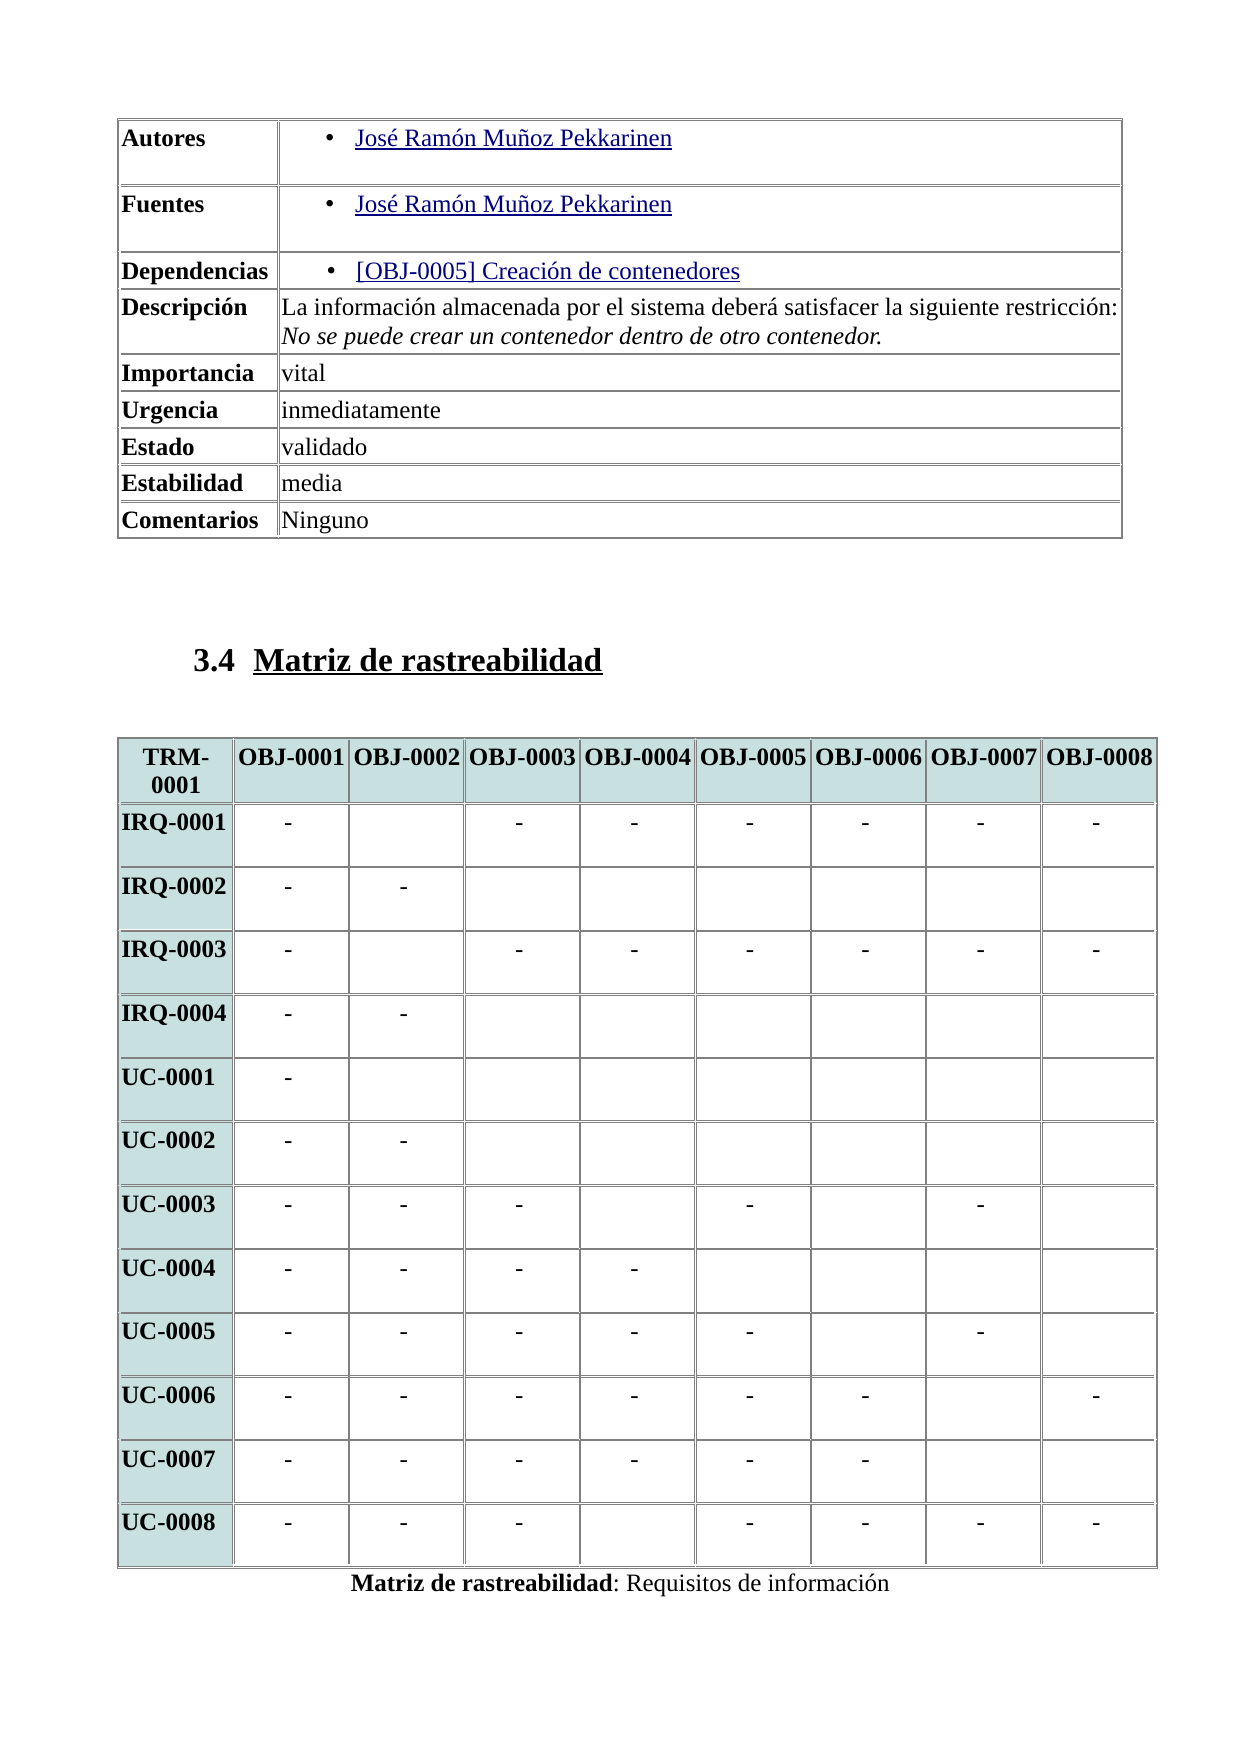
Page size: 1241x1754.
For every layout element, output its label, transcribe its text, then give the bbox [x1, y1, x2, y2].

table_cell - [927, 932, 1040, 993]
table_cell Dependencias [118, 251, 277, 287]
table_cell - [581, 1378, 694, 1439]
table_cell - [581, 932, 694, 993]
table_cell IRQ-0004 [119, 993, 232, 1057]
table_header OBJ-0003 [464, 738, 580, 802]
table_cell [350, 932, 463, 993]
table_cell - [349, 1505, 464, 1566]
table_cell [927, 1059, 1040, 1120]
table_cell - [464, 1505, 580, 1566]
table_cell - [235, 805, 348, 866]
table_cell UC-0008 [119, 1502, 233, 1566]
table_cell [927, 1441, 1040, 1502]
table_cell - [235, 1123, 348, 1184]
table_cell - [697, 1378, 810, 1439]
table_cell UC-0004 [118, 1248, 232, 1311]
table_cell - [927, 1187, 1040, 1248]
table_cell - [811, 1505, 926, 1566]
table_cell Autores [119, 121, 277, 184]
table_cell - [466, 932, 579, 993]
table_cell Estado [119, 426, 277, 463]
table_cell José Ramón Muñoz Pekkarinen [280, 184, 1121, 251]
table_cell [1043, 1120, 1156, 1184]
table_cell - [1043, 1375, 1156, 1439]
table_cell [581, 868, 694, 929]
table_cell - [697, 1314, 810, 1375]
table_cell UC-0001 [119, 1057, 232, 1120]
table_cell [927, 996, 1040, 1057]
table_cell [927, 1378, 1040, 1439]
table_cell - [235, 1187, 348, 1248]
table_cell [697, 1123, 810, 1184]
table_cell media [280, 463, 1121, 500]
table_header OBJ-0001 [234, 739, 349, 802]
table_cell [466, 868, 579, 929]
table_cell [1043, 1057, 1156, 1120]
table_cell - [235, 868, 348, 929]
table_cell - [927, 1314, 1040, 1375]
table_cell - [812, 1378, 925, 1439]
table_cell - [235, 1378, 348, 1439]
table_cell [927, 1250, 1040, 1311]
table_cell - [350, 1441, 463, 1502]
table_header OBJ-0006 [811, 739, 926, 802]
table_header OBJ-0008 [1041, 739, 1156, 802]
table_cell - [927, 805, 1040, 866]
table_header OBJ-0004 [580, 739, 695, 802]
table_cell IRQ-0002 [119, 866, 232, 929]
table_cell - [697, 805, 810, 866]
table_cell - [812, 932, 925, 993]
table_cell UC-0007 [118, 1439, 232, 1502]
table_cell [581, 996, 694, 1057]
table_cell [812, 1123, 925, 1184]
table_header OBJ-0002 [349, 739, 464, 802]
table_cell [697, 1059, 810, 1120]
table_cell Ninguno [278, 500, 1121, 537]
table_cell IRQ-0003 [118, 930, 232, 993]
table_cell - [812, 805, 925, 866]
table_cell - [235, 1314, 348, 1375]
table_cell - [695, 1505, 811, 1566]
table_cell Importancia [119, 353, 277, 390]
table_cell Comentarios [119, 500, 278, 537]
table_cell - [1043, 802, 1156, 866]
table_cell [466, 1123, 579, 1184]
table_cell - [581, 1314, 694, 1375]
table_cell UC-0006 [119, 1375, 232, 1439]
table_cell - [235, 1441, 348, 1502]
table_header OBJ-0005 [695, 738, 811, 802]
table_cell [1043, 993, 1156, 1057]
table_cell - [926, 1505, 1041, 1566]
table_cell - [466, 805, 579, 866]
table_cell José Ramón Muñoz Pekkarinen [280, 121, 1121, 184]
table_cell - [350, 996, 463, 1057]
table_cell [697, 868, 810, 929]
table_cell [581, 1059, 694, 1120]
table_cell IRQ-0001 [119, 802, 232, 866]
table_cell La información almacenada por el sistema deberá satisfacer la siguiente restricción: No se puede crear un contenedor dentro de otro contenedor. [280, 288, 1121, 353]
table_cell - [350, 1187, 463, 1248]
table_cell Descripción [119, 288, 277, 353]
table_cell - [1041, 1502, 1156, 1566]
table_cell [1043, 866, 1156, 929]
table_cell - [235, 932, 348, 993]
table_cell [581, 1187, 694, 1248]
table_cell [1043, 1184, 1156, 1248]
table_cell UC-0003 [119, 1184, 232, 1248]
table_cell validado [280, 426, 1121, 463]
table_cell [1043, 1311, 1156, 1375]
table_cell - [697, 1441, 810, 1502]
table_cell [927, 868, 1040, 929]
table_cell [812, 1059, 925, 1120]
table_cell - [697, 1187, 810, 1248]
table_cell [812, 1314, 925, 1375]
table_cell - [350, 1123, 463, 1184]
table_cell - [350, 1250, 463, 1311]
table_cell Fuentes [119, 184, 277, 251]
table_cell [697, 1250, 810, 1311]
table_cell - [350, 1378, 463, 1439]
table_cell UC-0002 [119, 1120, 232, 1184]
table_cell [350, 805, 463, 866]
table_cell [350, 1059, 463, 1120]
table_cell - [235, 1250, 348, 1311]
table_cell [581, 1123, 694, 1184]
table_header OBJ-0007 [926, 739, 1041, 802]
table_cell - [235, 1059, 348, 1120]
table_cell [1043, 1248, 1157, 1311]
table_cell - [235, 996, 348, 1057]
table_cell vital [280, 353, 1121, 390]
text Matriz de rastreabilidad: Requisitos de información [118, 1569, 1122, 1597]
table_cell Estabilidad [119, 463, 277, 500]
table_cell - [697, 932, 810, 993]
table_cell - [466, 1187, 579, 1248]
table_cell [697, 996, 810, 1057]
table_cell [812, 1187, 925, 1248]
table_cell [466, 996, 579, 1057]
table_cell [812, 868, 925, 929]
table_cell - [466, 1378, 579, 1439]
table_cell Urgencia [119, 390, 277, 426]
table_cell - [581, 805, 694, 866]
table_cell [580, 1505, 695, 1566]
table_cell - [234, 1505, 349, 1566]
table_cell - [350, 868, 463, 929]
table_cell [812, 1250, 925, 1311]
table_cell - [812, 1441, 925, 1502]
table_cell - [581, 1441, 694, 1502]
table_cell - [350, 1314, 463, 1375]
table_cell - [1043, 930, 1157, 993]
table_cell - [466, 1314, 579, 1375]
table_cell [466, 1059, 579, 1120]
table_header TRM-0001 [119, 739, 233, 802]
table_cell UC-0005 [119, 1311, 232, 1375]
table_cell [812, 996, 925, 1057]
table_cell - [466, 1441, 579, 1502]
table_cell [927, 1123, 1040, 1184]
table_cell - [581, 1250, 694, 1311]
table_cell [OBJ-0005] Creación de contenedores [280, 251, 1122, 287]
subtitle Matriz de rastreabilidad [193, 640, 1122, 678]
table_cell inmediatamente [280, 390, 1121, 426]
table_cell [1043, 1439, 1157, 1502]
table_cell - [466, 1250, 579, 1311]
